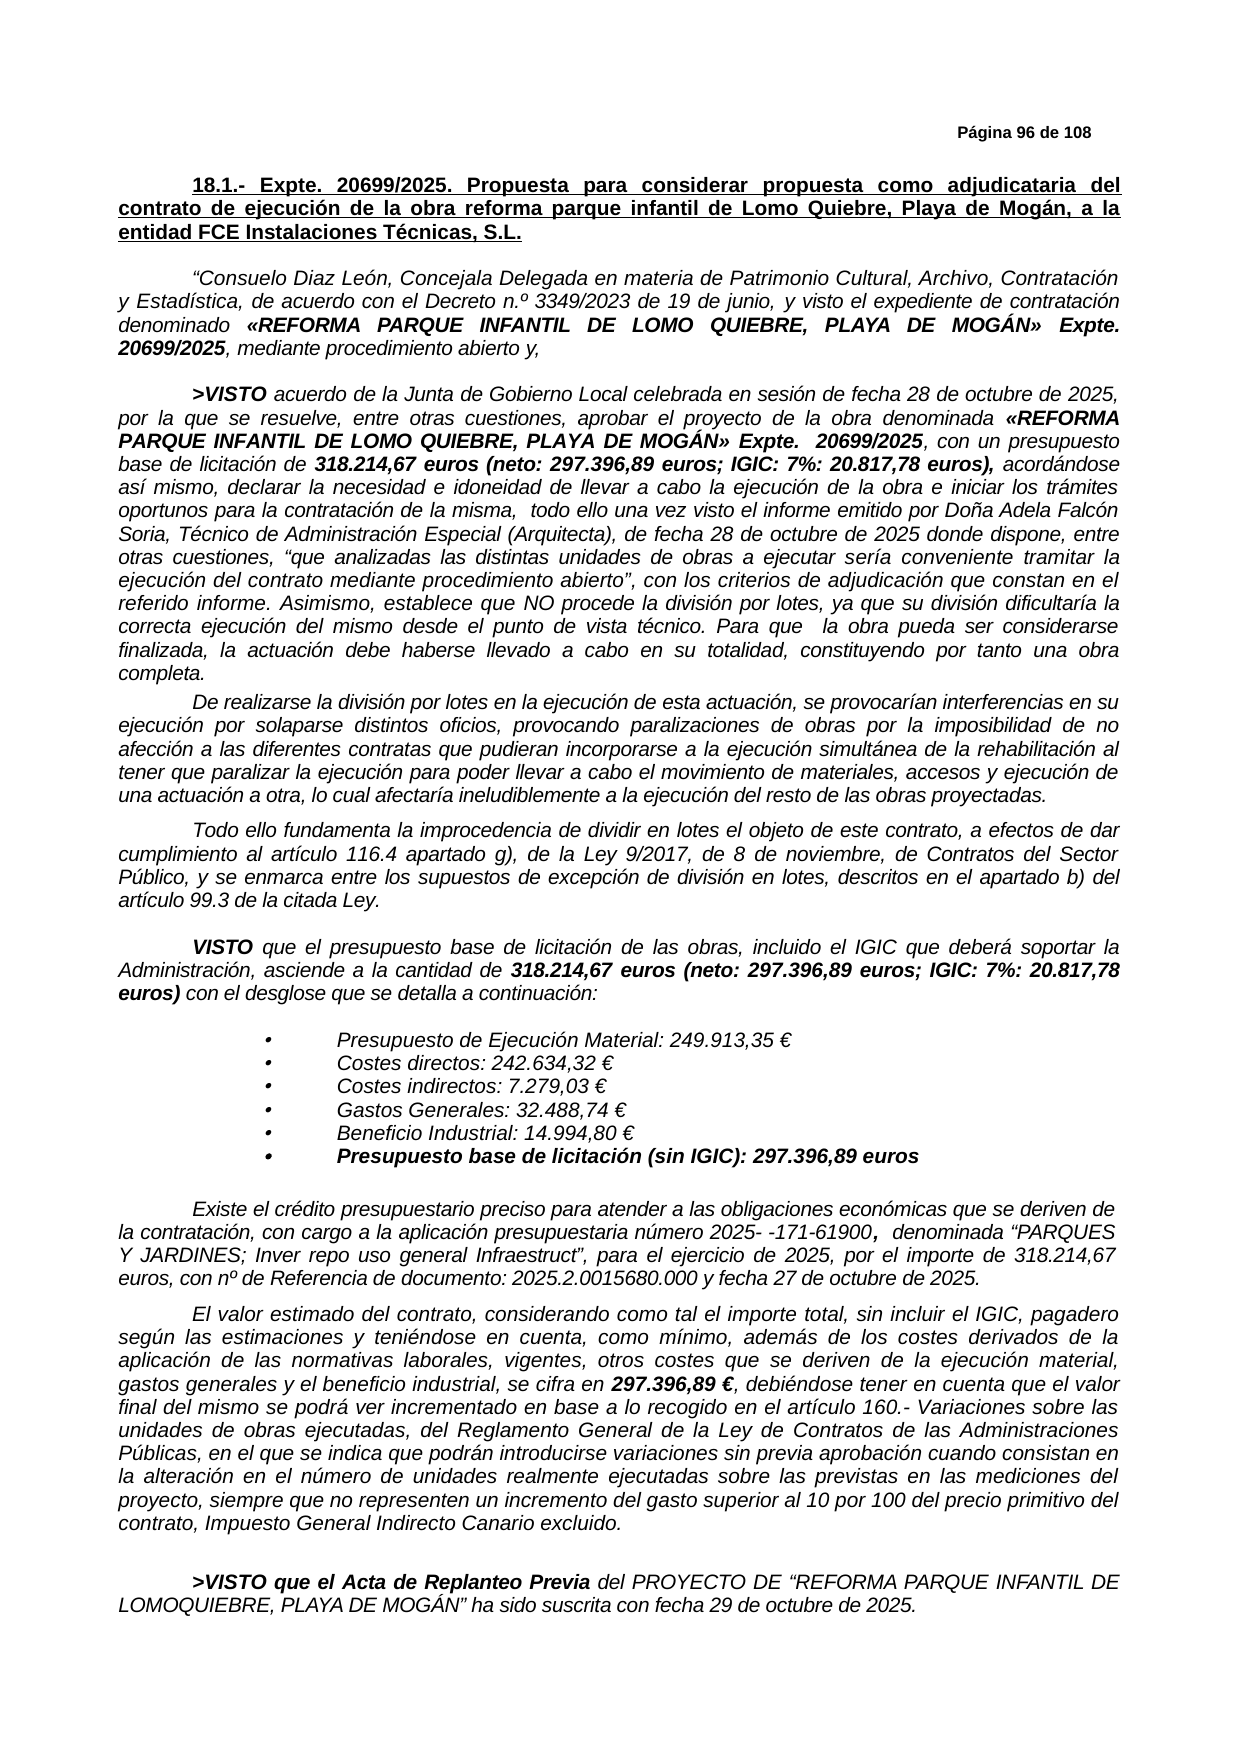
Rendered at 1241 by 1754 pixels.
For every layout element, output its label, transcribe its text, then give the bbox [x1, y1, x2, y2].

text >VISTO que el Acta de Replanteo Previa del PROYECTO DE “REFORMA PARQUE INFANTIL DE LOMOQUIEBRE, PLAYA DE MOGÁN” ha sido suscrita con fecha 29 de octubre de 2025. [118, 1570, 1122, 1617]
text >VISTO acuerdo de la Junta de Gobierno Local celebrada en sesión de fecha 28 de octubre de 2025, por la que se resuelve, entre otras cuestiones, aprobar el proyecto de la obra denominada «REFORMA PARQUE INFANTIL DE LOMO QUIEBRE, PLAYA DE MOGÁN» Expte. 20699/2025, con un presupuesto base de licitación de 318.214,67 euros (neto: 297.396,89 euros; IGIC: 7%: 20.817,78 euros), acordándose así mismo, declarar la necesidad e idoneidad de llevar a cabo la ejecución de la obra e iniciar los trámites oportunos para la contratación de la misma, todo ello una vez visto el informe emitido por Doña Adela Falcón Soria, Técnico de Administración Especial (Arquitecta), de fecha 28 de octubre de 2025 donde dispone, entre otras cuestiones, “que analizadas las distintas unidades de obras a ejecutar sería conveniente tramitar la ejecución del contrato mediante procedimiento abierto”, con los criterios de adjudicación que constan en el referido informe. Asimismo, establece que NO procede la división por lotes, ya que su división dificultaría la correcta ejecución del mismo desde el punto de vista técnico. Para que la obra pueda ser considerarse finalizada, la actuación debe haberse llevado a cabo en su totalidad, constituyendo por tanto una obra completa. [118, 383, 1122, 685]
text El valor estimado del contrato, considerando como tal el importe total, sin incluir el IGIC, pagadero según las estimaciones y teniéndose en cuenta, como mínimo, además de los costes derivados de la aplicación de las normativas laborales, vigentes, otros costes que se deriven de la ejecución material, gastos generales y el beneficio industrial, se cifra en 297.396,89 €, debiéndose tener en cuenta que el valor final del mismo se podrá ver incrementado en base a lo recogido en el artículo 160.- Variaciones sobre las unidades de obras ejecutadas, del Reglamento General de la Ley de Contratos de las Administraciones Públicas, en el que se indica que podrán introducirse variaciones sin previa aprobación cuando consistan en la alteración en el número de unidades realmente ejecutadas sobre las previstas en las mediciones del proyecto, siempre que no representen un incremento del gasto superior al 10 por 100 del precio primitivo del contrato, Impuesto General Indirecto Canario excluido. [118, 1302, 1122, 1535]
list Costes indirectos: 7.279,03 € [189, 1075, 1122, 1098]
list Presupuesto base de licitación (sin IGIC): 297.396,89 euros [189, 1145, 1122, 1168]
text Todo ello fundamenta la improcedencia de dividir en lotes el objeto de este contrato, a efectos de dar cumplimiento al artículo 116.4 apartado g), de la Ley 9/2017, de 8 de noviembre, de Contratos del Sector Público, y se enmarca entre los supuestos de excepción de división en lotes, descritos en el apartado b) del artículo 99.3 de la citada Ley. [118, 819, 1122, 912]
text De realizarse la división por lotes en la ejecución de esta actuación, se provocarían interferencias en su ejecución por solaparse distintos oficios, provocando paralizaciones de obras por la imposibilidad de no afección a las diferentes contratas que pudieran incorporarse a la ejecución simultánea de la rehabilitación al tener que paralizar la ejecución para poder llevar a cabo el movimiento de materiales, accesos y ejecución de una actuación a otra, lo cual afectaría ineludiblemente a la ejecución del resto de las obras proyectadas. [118, 691, 1122, 807]
text Existe el crédito presupuestario preciso para atender a las obligaciones económicas que se deriven de la contratación, con cargo a la aplicación presupuestaria número 2025- -171-61900, denominada “PARQUES Y JARDINES; Inver repo uso general Infraestruct”, para el ejercicio de 2025, por el importe de 318.214,67 euros, con nº de Referencia de documento: 2025.2.0015680.000 y fecha 27 de octubre de 2025. [118, 1197, 1117, 1290]
list Presupuesto de Ejecución Material: 249.913,35 € [189, 1028, 1122, 1051]
list Beneficio Industrial: 14.994,80 € [189, 1121, 1122, 1145]
text 18.1.- Expte. 20699/2025. Propuesta para considerar propuesta como adjudicataria del contrato de ejecución de la obra reforma parque infantil de Lomo Quiebre, Playa de Mogán, a la entidad FCE Instalaciones Técnicas, S.L. [118, 174, 1122, 243]
text “Consuelo Diaz León, Concejala Delegada en materia de Patrimonio Cultural, Archivo, Contratación y Estadística, de acuerdo con el Decreto n.º 3349/2023 de 19 de junio, y visto el expediente de contratación denominado «REFORMA PARQUE INFANTIL DE LOMO QUIEBRE, PLAYA DE MOGÁN» Expte. 20699/2025, mediante procedimiento abierto y, [118, 267, 1122, 359]
list Costes directos: 242.634,32 € [189, 1051, 1122, 1075]
text VISTO que el presupuesto base de licitación de las obras, incluido el IGIC que deberá soportar la Administración, asciende a la cantidad de 318.214,67 euros (neto: 297.396,89 euros; IGIC: 7%: 20.817,78 euros) con el desglose que se detalla a continuación: [118, 935, 1122, 1005]
list Gastos Generales: 32.488,74 € [189, 1098, 1122, 1121]
